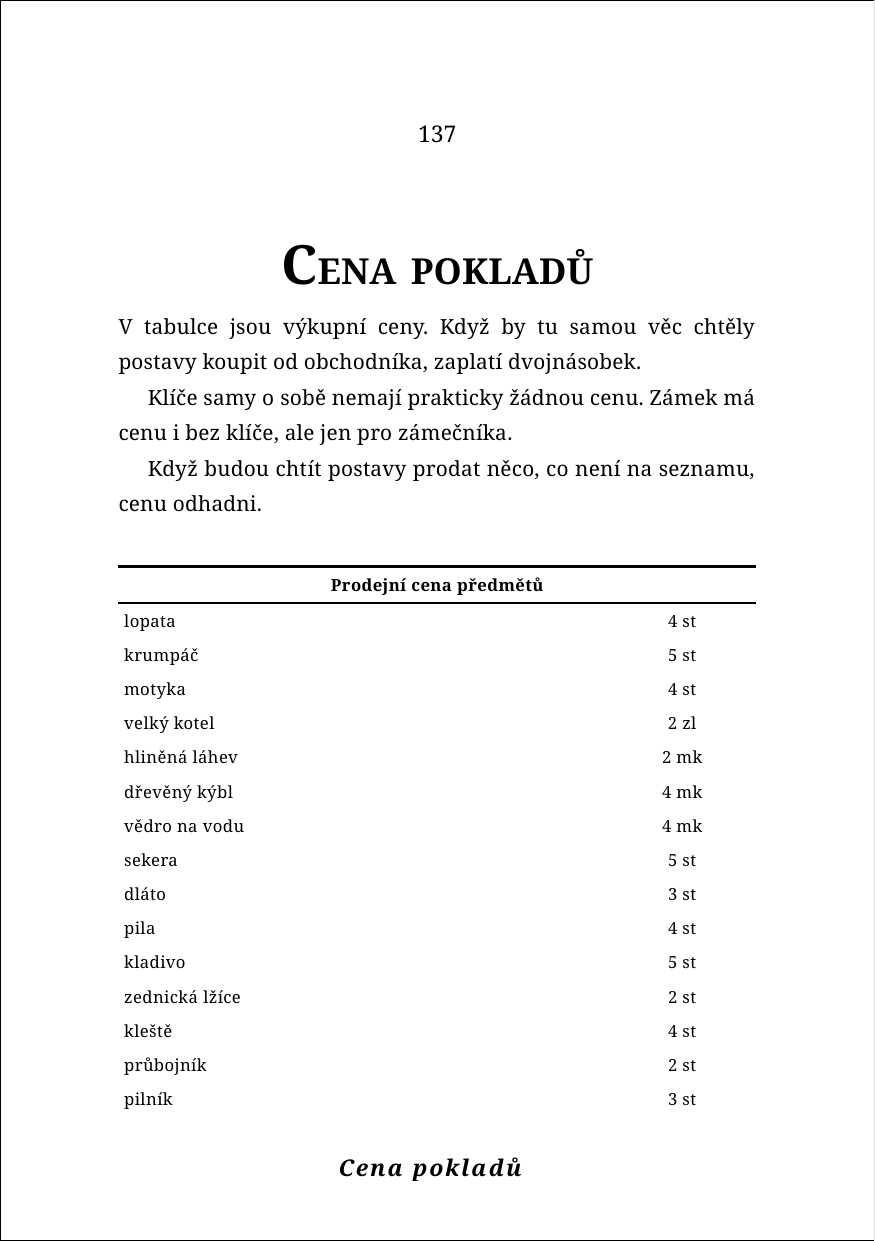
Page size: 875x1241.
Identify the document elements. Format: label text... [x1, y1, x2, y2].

table_cell 5 st [608, 638, 756, 672]
table_cell hliněná láhev [118, 740, 608, 774]
table_cell 4 st [608, 911, 756, 945]
table_cell 4 st [608, 1014, 756, 1048]
table_cell velký kotel [118, 706, 608, 740]
table_cell 3 st [608, 1082, 756, 1116]
table_cell zednická lžíce [118, 980, 608, 1014]
table_cell 3 st [608, 877, 756, 911]
text V tabulce jsou výkupní ceny. Když by tu samou věc chtěly postavy koupit od obchodníka, zaplatí dvojnásobek. Klíče samy o⁠ sobě nemají prakticky žádnou cenu. Zámek má cenu i bez klíče, ale jen pro zámečníka. Když budou chtít postavy prodat něco, co není na seznamu, cenu odhadni. [118, 312, 756, 518]
table_cell průbojník [118, 1048, 608, 1082]
table_cell 4 st [608, 672, 756, 706]
table_cell 2 mk [608, 740, 756, 774]
table_cell 5 st [608, 945, 756, 979]
table_cell dřevěný kýbl [118, 775, 608, 809]
table_cell dláto [118, 877, 608, 911]
table_cell 2 st [608, 1048, 756, 1082]
table_cell pila [118, 911, 608, 945]
table_cell kleště [118, 1014, 608, 1048]
table_cell vědro na vodu [118, 809, 608, 843]
table_cell lopata [118, 604, 608, 638]
table_cell 4 st [608, 604, 756, 638]
table_cell 2 zl [608, 706, 756, 740]
table_cell 2 st [608, 980, 756, 1014]
table_cell sekera [118, 843, 608, 877]
table_cell kladivo [118, 945, 608, 979]
table_cell pilník [118, 1082, 608, 1116]
table_cell 4 mk [608, 809, 756, 843]
table_cell 5 st [608, 843, 756, 877]
table_cell motyka [118, 672, 608, 706]
table_cell 4 mk [608, 775, 756, 809]
table_header Prodejní cena předmětů [118, 568, 756, 602]
subtitle Cena pokladů [118, 226, 756, 300]
table_cell krumpáč [118, 638, 608, 672]
